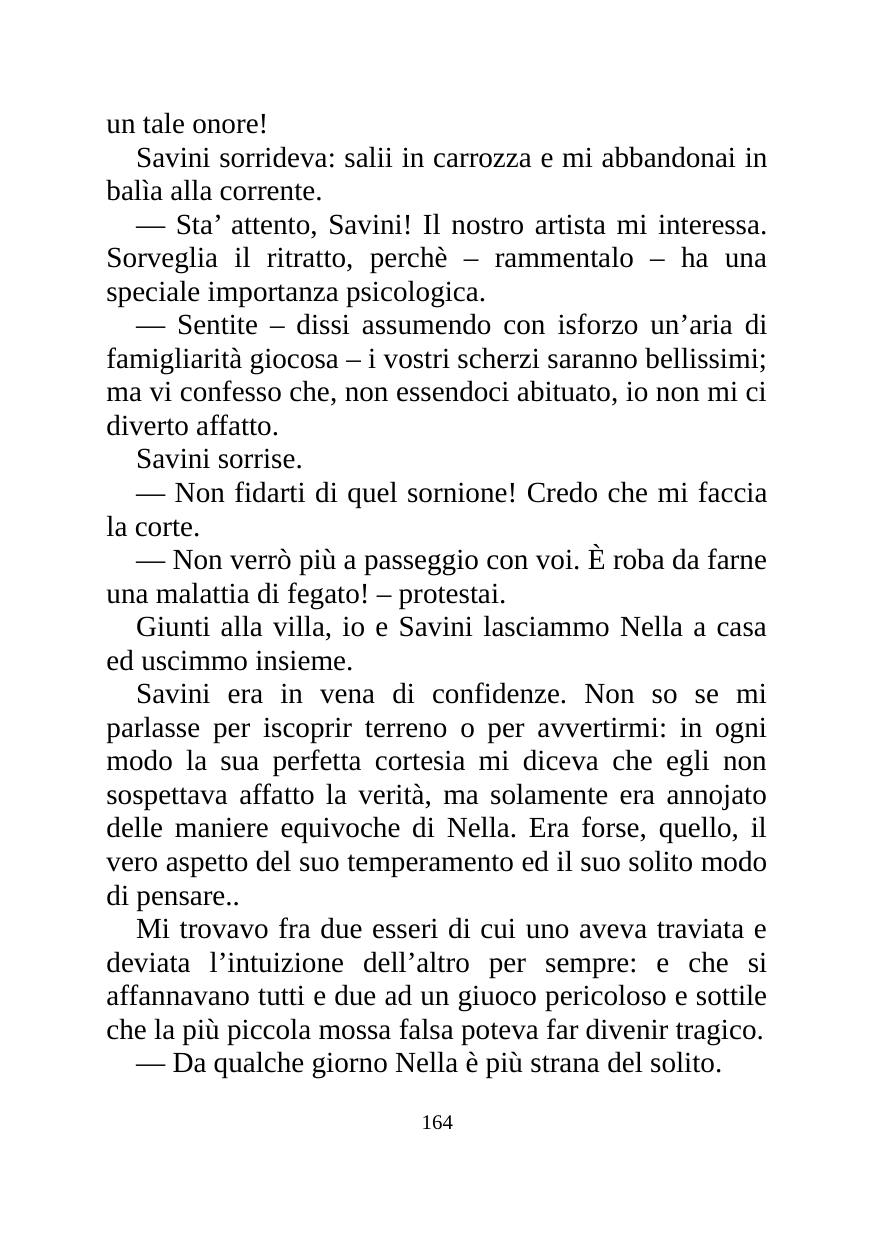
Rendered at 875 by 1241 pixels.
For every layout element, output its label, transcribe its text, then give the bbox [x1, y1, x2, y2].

text — Sentite – dissi assumendo con isforzo un’aria di famigliarità giocosa – i vostri scherzi saranno bellissimi; ma vi confesso che, non essendoci abituato, io non mi ci diverto affatto. [106, 307, 768, 442]
text — Da qualche giorno Nella è più strana del solito. [106, 1045, 768, 1079]
text Savini era in vena di confidenze. Non so se mi parlasse per iscoprir terreno o per avvertirmi: in ogni modo la sua perfetta cortesia mi diceva che egli non sospettava affatto la verità, ma solamente era annojato delle maniere equivoche di Nella. Era forse, quello, il vero aspetto del suo temperamento ed il suo solito modo di pensare.. [106, 676, 768, 911]
text Savini sorrise. [106, 442, 768, 475]
text Mi trovavo fra due esseri di cui uno aveva traviata e deviata l’intuizione dell’altro per sempre: e che si affannavano tutti e due ad un giuoco pericoloso e sottile che la più piccola mossa falsa poteva far divenir tragico. [106, 911, 768, 1045]
text — Sta’ attento, Savini! Il nostro artista mi interessa. Sorveglia il ritratto, perchè – rammentalo – ha una speciale importanza psicologica. [106, 207, 768, 307]
text Giunti alla villa, io e Savini lasciammo Nella a casa ed uscimmo insieme. [106, 609, 768, 676]
text — Non fidarti di quel sornione! Credo che mi faccia la corte. [106, 475, 768, 542]
text un tale onore! [106, 106, 768, 140]
text — Non verrò più a passeggio con voi. È roba da farne una malattia di fegato! – protestai. [106, 542, 768, 609]
text Savini sorrideva: salii in carrozza e mi abbandonai in balìa alla corrente. [106, 140, 768, 207]
